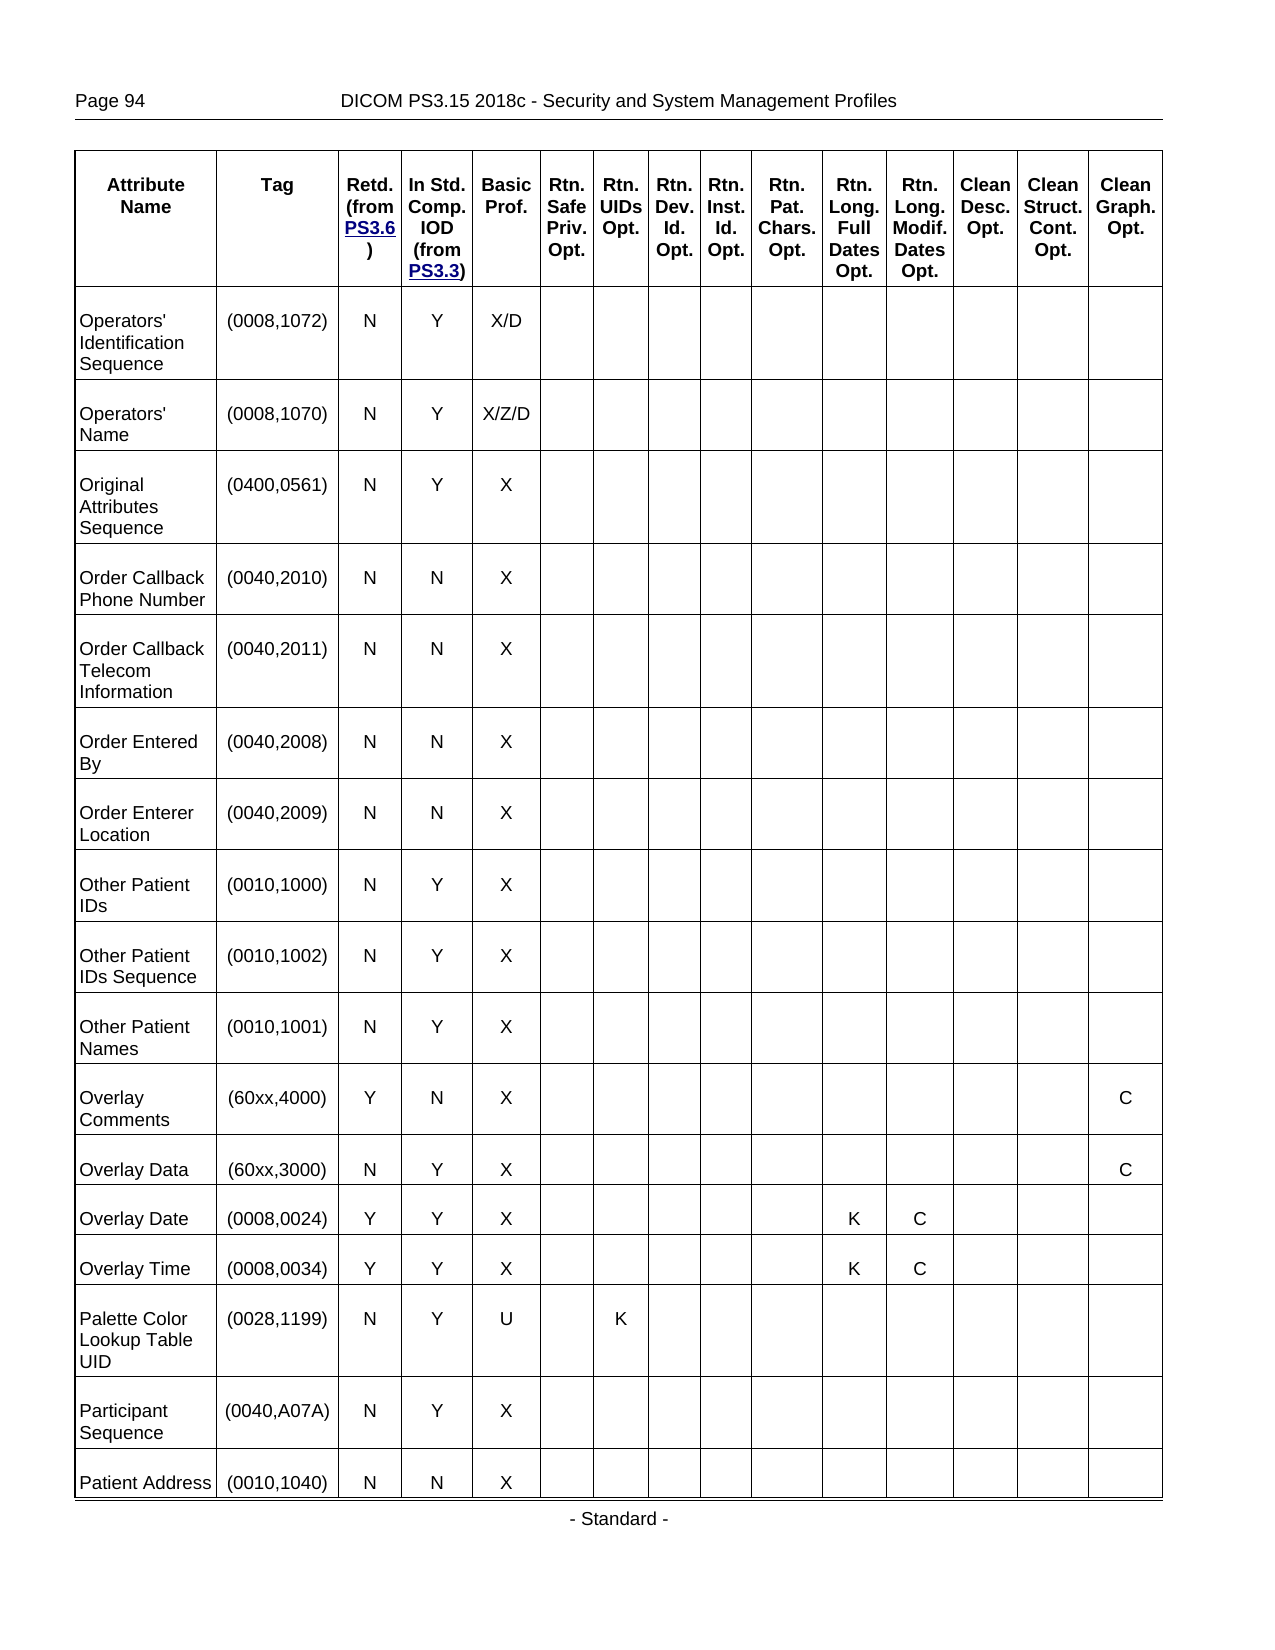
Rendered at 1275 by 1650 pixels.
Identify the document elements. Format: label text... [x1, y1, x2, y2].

table_cell [954, 1185, 1017, 1234]
table_cell [887, 1377, 953, 1447]
table_cell [1089, 1377, 1162, 1447]
table_cell (0010,1000) [217, 850, 338, 921]
table_cell [954, 1449, 1017, 1497]
table_cell [823, 1135, 886, 1184]
table_cell [1018, 922, 1088, 992]
table_cell (0008,0034) [217, 1235, 338, 1283]
table_cell [649, 779, 700, 849]
table_cell [1089, 850, 1162, 921]
table_cell [1089, 615, 1162, 707]
table_cell [823, 708, 886, 778]
table_cell [649, 1185, 700, 1234]
table_cell Operators' Name [76, 380, 216, 450]
table_cell [823, 544, 886, 614]
table_cell [594, 993, 648, 1063]
table_cell [541, 1449, 593, 1497]
table_cell [541, 1185, 593, 1234]
table_cell N [339, 287, 401, 379]
table_cell [1018, 779, 1088, 849]
table_cell U [473, 1285, 540, 1376]
table_cell [594, 708, 648, 778]
table_cell [823, 380, 886, 450]
table_cell X [473, 615, 540, 707]
table_header Retd. (from PS3.6) [339, 151, 401, 286]
table_cell [954, 544, 1017, 614]
table_cell [1089, 1285, 1162, 1376]
table_cell X [473, 922, 540, 992]
table_cell [701, 1449, 751, 1497]
table_cell Overlay Comments [76, 1064, 216, 1134]
table_cell [752, 615, 822, 707]
table_cell [887, 287, 953, 379]
table_cell (0040,2010) [217, 544, 338, 614]
table_cell [1089, 380, 1162, 450]
table_cell [954, 1377, 1017, 1447]
table_cell Y [339, 1235, 401, 1283]
table_cell [541, 1285, 593, 1376]
table_cell [649, 922, 700, 992]
table_cell C [887, 1235, 953, 1283]
table_cell Original Attributes Sequence [76, 451, 216, 543]
table_cell [649, 451, 700, 543]
table_cell Y [402, 1185, 472, 1234]
table_header Clean Desc. Opt. [954, 151, 1017, 286]
table_cell Operators' Identification Sequence [76, 287, 216, 379]
table_cell (0008,0024) [217, 1185, 338, 1234]
table_cell [541, 1235, 593, 1283]
table_cell [823, 615, 886, 707]
table_cell Overlay Data [76, 1135, 216, 1184]
table_cell (60xx,3000) [217, 1135, 338, 1184]
table_cell [1018, 1285, 1088, 1376]
table_cell [649, 1235, 700, 1283]
table_cell [1018, 544, 1088, 614]
table_cell [752, 544, 822, 614]
table_cell K [594, 1285, 648, 1376]
table_cell [701, 1185, 751, 1234]
table_header Rtn. Safe Priv. Opt. [541, 151, 593, 286]
table_header Clean Graph. Opt. [1089, 151, 1162, 286]
table_cell [752, 850, 822, 921]
table_cell [649, 544, 700, 614]
table_cell [541, 615, 593, 707]
table_cell [823, 779, 886, 849]
table_cell Participant Sequence [76, 1377, 216, 1447]
table_cell [1018, 287, 1088, 379]
table_cell [701, 615, 751, 707]
table_cell [954, 615, 1017, 707]
table_cell X [473, 708, 540, 778]
table_header Rtn. Pat. Chars. Opt. [752, 151, 822, 286]
table_cell C [1089, 1064, 1162, 1134]
table_cell [701, 922, 751, 992]
table_cell (0010,1040) [217, 1449, 338, 1497]
table_cell [541, 779, 593, 849]
table_cell Y [402, 1377, 472, 1447]
table_cell N [339, 922, 401, 992]
table_cell [823, 1285, 886, 1376]
table_cell N [339, 544, 401, 614]
table_cell [752, 708, 822, 778]
table_cell Order Enterer Location [76, 779, 216, 849]
table_cell [954, 287, 1017, 379]
table_cell [1089, 287, 1162, 379]
table_cell [954, 1135, 1017, 1184]
table_cell Y [402, 922, 472, 992]
table_cell [541, 380, 593, 450]
table_cell [701, 380, 751, 450]
table_cell Y [402, 287, 472, 379]
table_cell [1018, 1135, 1088, 1184]
table_cell [649, 1064, 700, 1134]
table_cell [541, 993, 593, 1063]
table_cell [594, 615, 648, 707]
table_cell [954, 1064, 1017, 1134]
table_cell C [887, 1185, 953, 1234]
table_cell [752, 287, 822, 379]
table_cell [954, 1235, 1017, 1283]
table_cell [823, 922, 886, 992]
table_cell [649, 708, 700, 778]
table_cell [887, 779, 953, 849]
table_cell [594, 779, 648, 849]
table_header Basic Prof. [473, 151, 540, 286]
table_cell [541, 1135, 593, 1184]
table_cell Y [402, 850, 472, 921]
table_header Rtn. Long. Modif. Dates Opt. [887, 151, 953, 286]
table_cell N [339, 380, 401, 450]
table_cell [701, 1135, 751, 1184]
table_cell [541, 708, 593, 778]
table_cell N [339, 708, 401, 778]
table_cell [1018, 380, 1088, 450]
table_cell [701, 1285, 751, 1376]
table_cell [954, 922, 1017, 992]
table_cell [541, 922, 593, 992]
table_cell [541, 850, 593, 921]
table_cell X [473, 850, 540, 921]
table_header In Std. Comp. IOD (from PS3.3) [402, 151, 472, 286]
table_cell (0040,2009) [217, 779, 338, 849]
table_cell N [402, 615, 472, 707]
table_cell [649, 1377, 700, 1447]
table_cell [649, 1135, 700, 1184]
table_cell [887, 850, 953, 921]
table_cell N [402, 1449, 472, 1497]
table_cell X [473, 1064, 540, 1134]
table_cell [701, 708, 751, 778]
table_cell [1018, 1235, 1088, 1283]
table_cell N [339, 850, 401, 921]
table_cell [701, 1235, 751, 1283]
table_header Rtn. UIDs Opt. [594, 151, 648, 286]
table_cell [823, 1449, 886, 1497]
table_cell [701, 850, 751, 921]
table_cell Y [402, 1285, 472, 1376]
table_cell (0040,A07A) [217, 1377, 338, 1447]
table_cell [594, 1235, 648, 1283]
table_cell Y [402, 1235, 472, 1283]
table_cell [541, 451, 593, 543]
table_cell Overlay Time [76, 1235, 216, 1283]
table_cell [1018, 708, 1088, 778]
table_cell [1089, 993, 1162, 1063]
table_cell [1089, 1449, 1162, 1497]
table_cell [701, 993, 751, 1063]
table_cell N [402, 544, 472, 614]
table_cell N [339, 1135, 401, 1184]
table_cell Y [402, 993, 472, 1063]
table_cell C [1089, 1135, 1162, 1184]
table_cell Other Patient IDs Sequence [76, 922, 216, 992]
table_cell [1018, 451, 1088, 543]
table_cell [823, 451, 886, 543]
table_cell [823, 1377, 886, 1447]
table_cell [541, 287, 593, 379]
table_cell N [339, 993, 401, 1063]
table_header Clean Struct. Cont. Opt. [1018, 151, 1088, 286]
table_cell [752, 380, 822, 450]
table_cell [954, 850, 1017, 921]
table_cell [954, 380, 1017, 450]
table_cell X/D [473, 287, 540, 379]
table_cell [594, 1064, 648, 1134]
table_cell Other Patient Names [76, 993, 216, 1063]
table_cell Other Patient IDs [76, 850, 216, 921]
table_cell [701, 779, 751, 849]
table_cell N [339, 615, 401, 707]
table_cell [701, 451, 751, 543]
table_cell N [339, 1285, 401, 1376]
table_cell K [823, 1185, 886, 1234]
table_cell [752, 993, 822, 1063]
table_cell [1018, 993, 1088, 1063]
table_cell X [473, 1135, 540, 1184]
table_cell [649, 850, 700, 921]
table_cell [954, 708, 1017, 778]
table_cell [1089, 451, 1162, 543]
table_cell [594, 1449, 648, 1497]
table_cell [1089, 544, 1162, 614]
table_cell N [402, 708, 472, 778]
table_cell [594, 451, 648, 543]
table_cell [541, 1064, 593, 1134]
table_cell [649, 287, 700, 379]
table_cell N [339, 1377, 401, 1447]
table_cell [649, 993, 700, 1063]
table_cell X [473, 544, 540, 614]
table_cell [752, 1135, 822, 1184]
table_cell [752, 1235, 822, 1283]
table_cell [752, 779, 822, 849]
table_cell [1018, 1377, 1088, 1447]
table_cell (0400,0561) [217, 451, 338, 543]
table_cell [887, 544, 953, 614]
table_cell [752, 1449, 822, 1497]
table_cell [541, 544, 593, 614]
table_cell [887, 380, 953, 450]
table_cell [649, 1285, 700, 1376]
table_header Rtn. Dev. Id. Opt. [649, 151, 700, 286]
table_cell [954, 993, 1017, 1063]
table_cell [1018, 850, 1088, 921]
table_cell X [473, 1377, 540, 1447]
table_cell N [402, 1064, 472, 1134]
table_cell Y [402, 451, 472, 543]
table_cell [701, 1377, 751, 1447]
table_cell [752, 1185, 822, 1234]
table_cell Y [339, 1185, 401, 1234]
table_cell [594, 1135, 648, 1184]
table_cell N [339, 451, 401, 543]
table_cell (0008,1072) [217, 287, 338, 379]
table_cell [752, 1064, 822, 1134]
table_header Rtn. Long. Full Dates Opt. [823, 151, 886, 286]
table_cell [1089, 922, 1162, 992]
table_cell Y [339, 1064, 401, 1134]
table_cell Order Callback Telecom Information [76, 615, 216, 707]
table_cell (0010,1002) [217, 922, 338, 992]
table_cell [752, 451, 822, 543]
table_cell (0040,2008) [217, 708, 338, 778]
table_header Rtn. Inst. Id. Opt. [701, 151, 751, 286]
table_cell [1089, 708, 1162, 778]
table_cell [752, 1377, 822, 1447]
table_cell [594, 380, 648, 450]
table_cell N [402, 779, 472, 849]
table_cell [752, 922, 822, 992]
table_cell [1018, 1064, 1088, 1134]
table_cell (0040,2011) [217, 615, 338, 707]
table_cell [887, 993, 953, 1063]
table_cell [887, 1285, 953, 1376]
table_cell Order Callback Phone Number [76, 544, 216, 614]
table_cell [594, 922, 648, 992]
table_cell [541, 1377, 593, 1447]
table_cell (0028,1199) [217, 1285, 338, 1376]
table_cell (0010,1001) [217, 993, 338, 1063]
table_cell (60xx,4000) [217, 1064, 338, 1134]
table_cell [887, 922, 953, 992]
table_cell Order Entered By [76, 708, 216, 778]
table_cell [594, 1185, 648, 1234]
table_cell K [823, 1235, 886, 1283]
table_cell Palette Color Lookup Table UID [76, 1285, 216, 1376]
table_cell [823, 1064, 886, 1134]
table_header Attribute Name [76, 151, 216, 286]
table_cell X/Z/D [473, 380, 540, 450]
table_cell [701, 544, 751, 614]
table_cell [823, 850, 886, 921]
table_cell [823, 993, 886, 1063]
table_cell [887, 1449, 953, 1497]
table_cell X [473, 451, 540, 543]
table_cell [649, 380, 700, 450]
table_cell [594, 850, 648, 921]
table_cell [887, 1064, 953, 1134]
table_cell X [473, 1449, 540, 1497]
table_cell X [473, 1185, 540, 1234]
table_cell [1018, 1449, 1088, 1497]
table_header Tag [217, 151, 338, 286]
table_cell [1089, 779, 1162, 849]
table_cell [1089, 1185, 1162, 1234]
table_cell X [473, 993, 540, 1063]
table_cell X [473, 1235, 540, 1283]
table_cell [594, 287, 648, 379]
table_cell Y [402, 380, 472, 450]
table_cell N [339, 1449, 401, 1497]
table_cell [701, 1064, 751, 1134]
table_cell [954, 779, 1017, 849]
table_cell (0008,1070) [217, 380, 338, 450]
table_cell [594, 544, 648, 614]
table_cell [954, 451, 1017, 543]
table_cell [887, 708, 953, 778]
table_cell [1018, 615, 1088, 707]
table_cell [887, 451, 953, 543]
table_cell [649, 615, 700, 707]
table_cell [701, 287, 751, 379]
table_cell [887, 1135, 953, 1184]
table_cell [752, 1285, 822, 1376]
table_cell [954, 1285, 1017, 1376]
table_cell Y [402, 1135, 472, 1184]
table_cell [649, 1449, 700, 1497]
table_cell Patient Address [76, 1449, 216, 1497]
table_cell [594, 1377, 648, 1447]
table_cell [1018, 1185, 1088, 1234]
table_cell [823, 287, 886, 379]
table_cell [887, 615, 953, 707]
table_cell [1089, 1235, 1162, 1283]
table_cell Overlay Date [76, 1185, 216, 1234]
table_cell N [339, 779, 401, 849]
table_cell X [473, 779, 540, 849]
